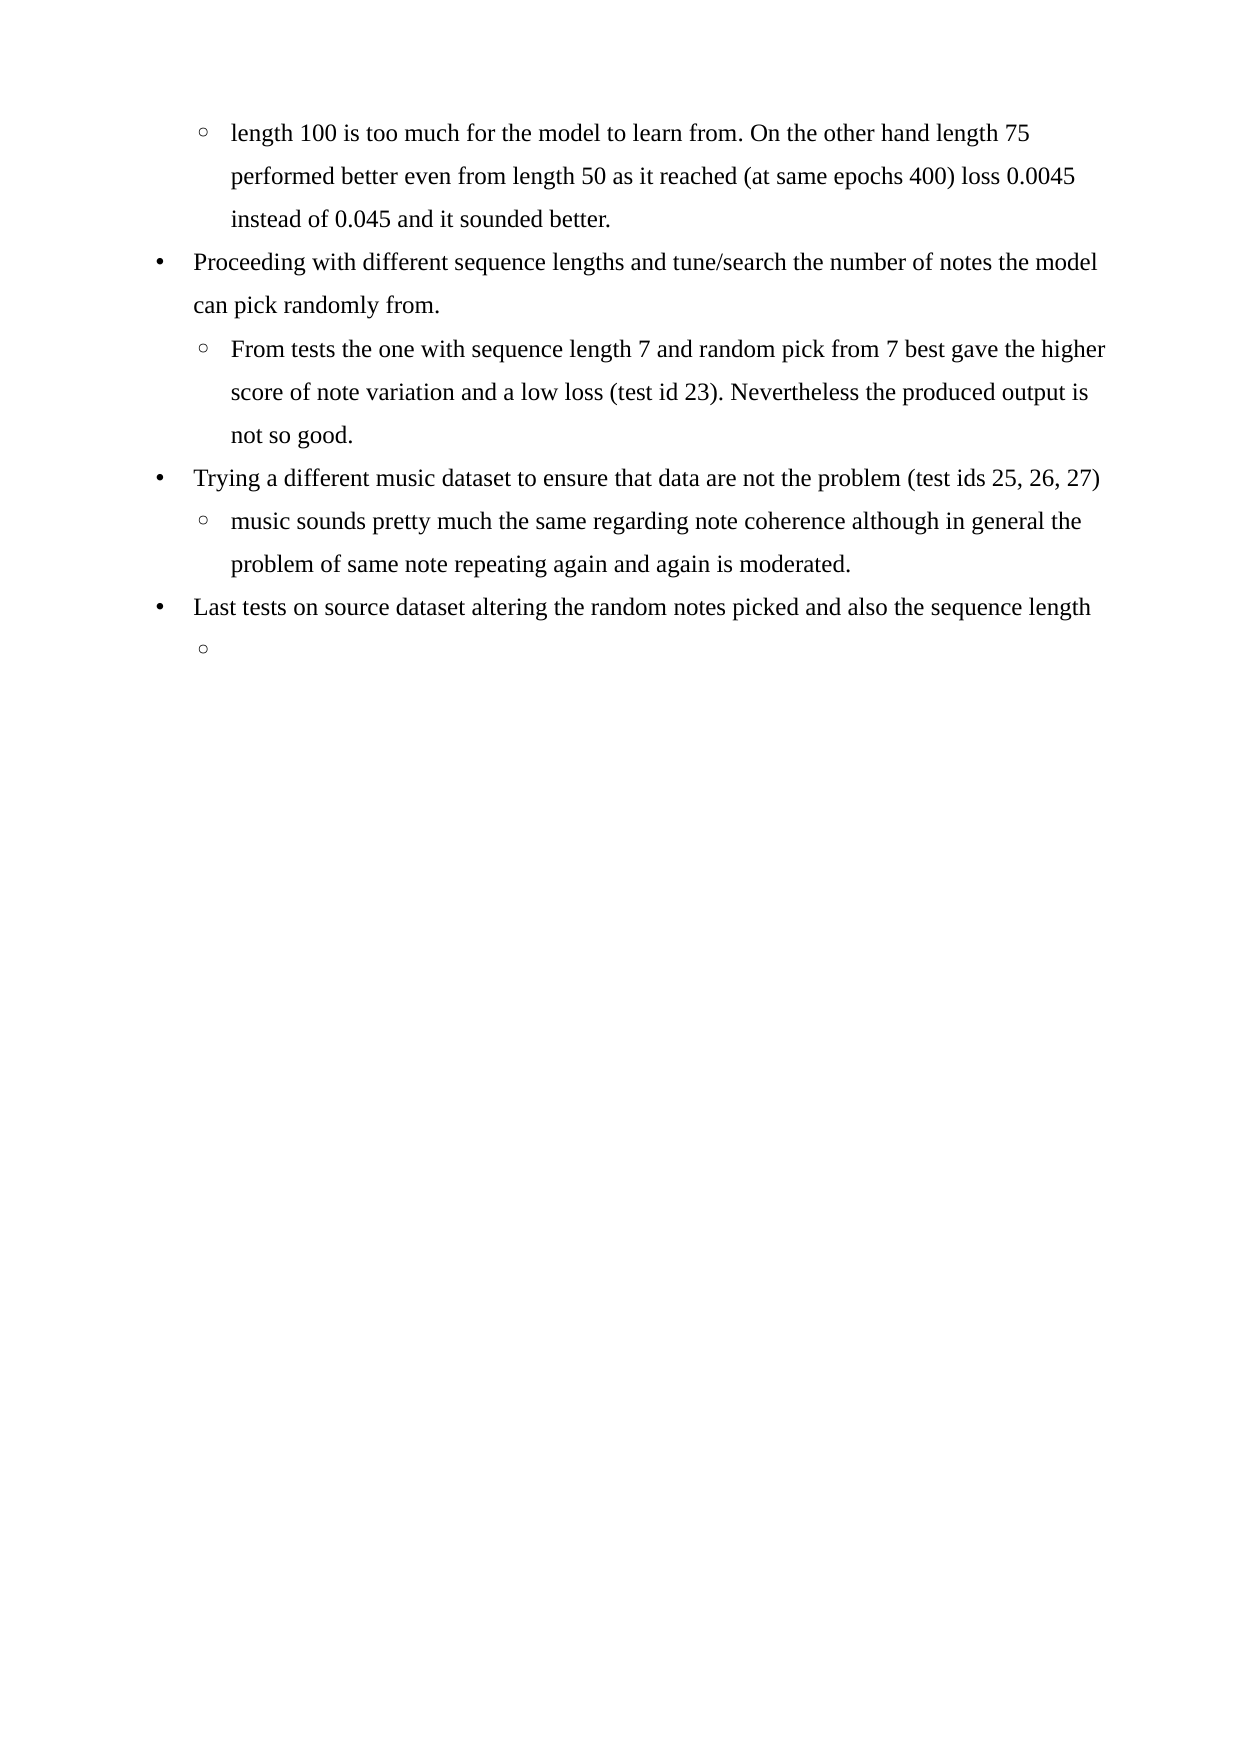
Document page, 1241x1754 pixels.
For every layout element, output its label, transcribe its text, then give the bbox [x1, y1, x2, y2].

list music sounds pretty much the same regarding note coherence although in general the problem of same note repeating again and again is moderated. [193, 506, 1122, 578]
list Proceeding with different sequence lengths and tune/search the number of notes the model can pick randomly from. [156, 247, 1122, 319]
list Last tests on source dataset altering the random notes picked and also the sequence length [156, 592, 1122, 621]
list length 100 is too much for the model to learn from. On the other hand length 75 performed better even from length 50 as it reached (at same epochs 400) loss 0.0045 instead of 0.045 and it sounded better. [193, 118, 1122, 233]
list Trying a different music dataset to ensure that data are not the problem (test ids 25, 26, 27) [156, 463, 1122, 492]
list From tests the one with sequence length 7 and random pick from 7 best gave the higher score of note variation and a low loss (test id 23). Nevertheless the produced output is not so good. [193, 334, 1122, 449]
